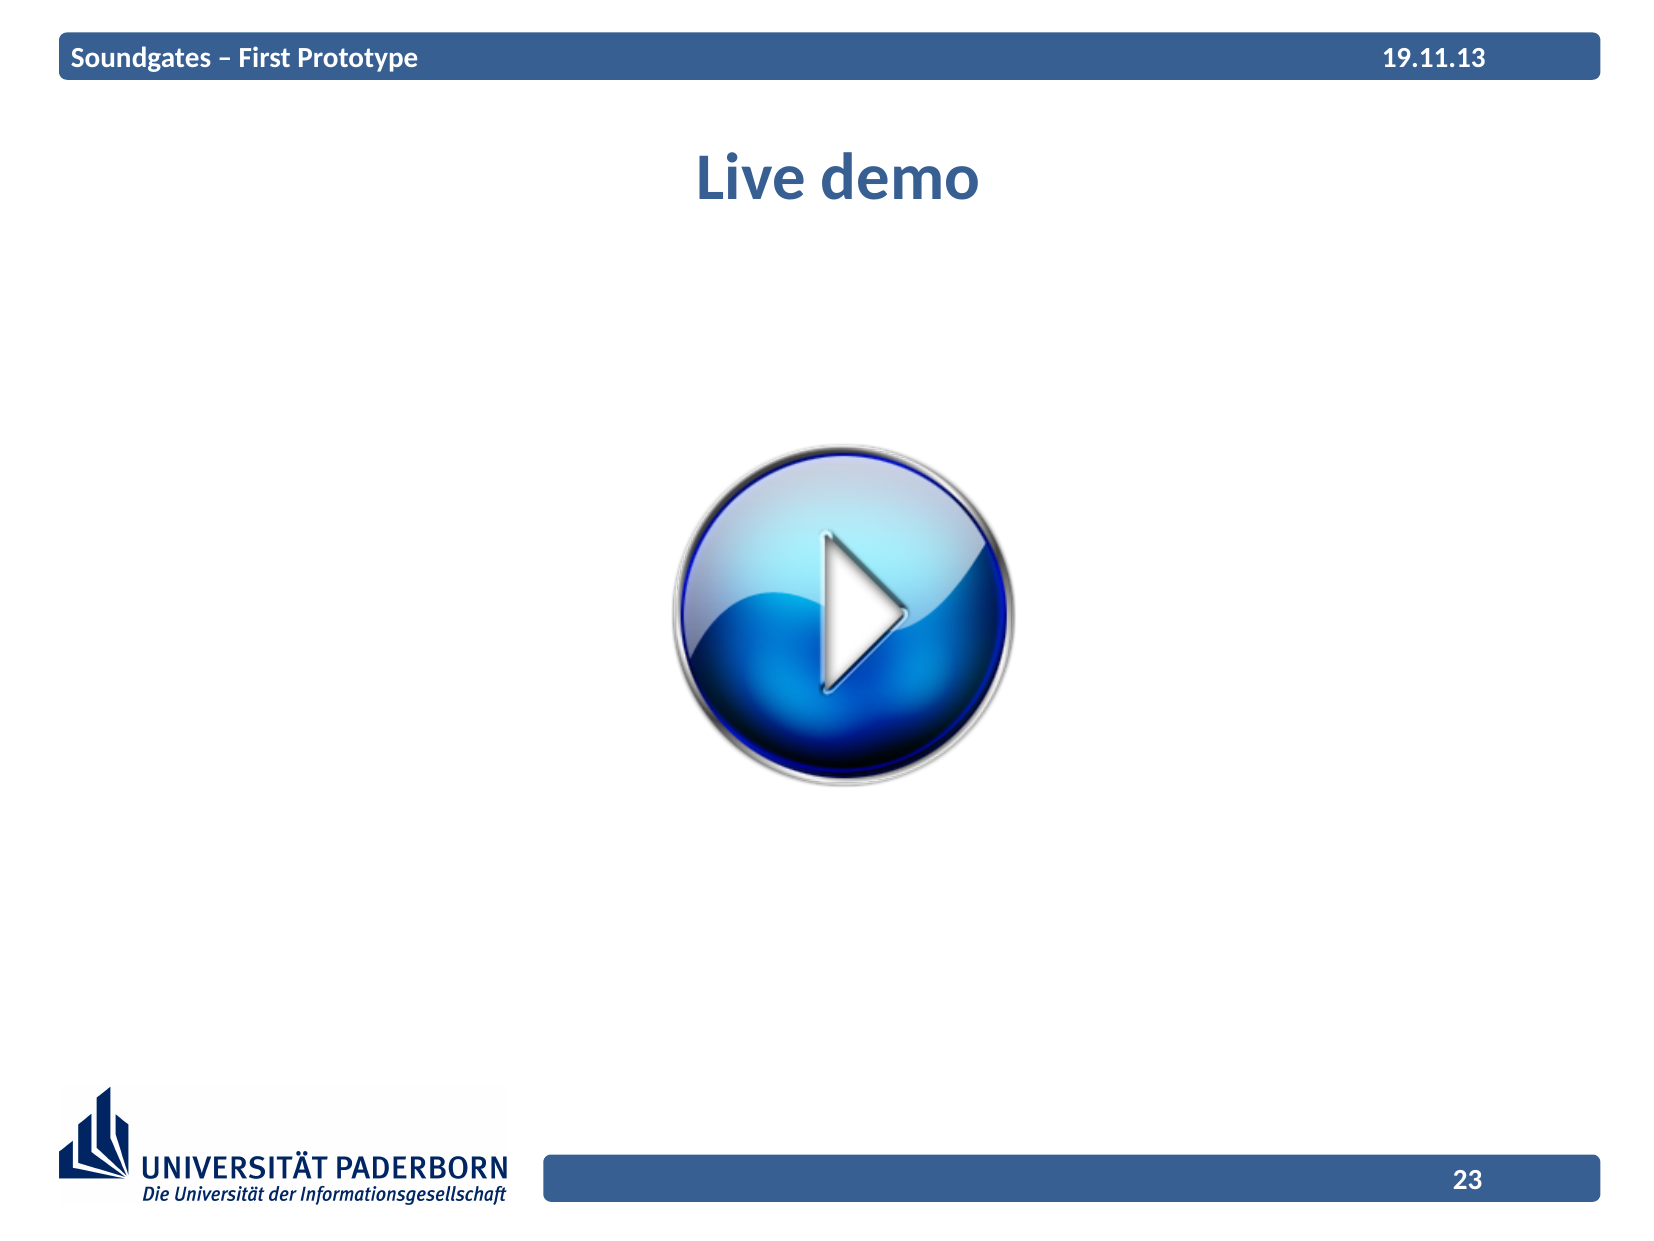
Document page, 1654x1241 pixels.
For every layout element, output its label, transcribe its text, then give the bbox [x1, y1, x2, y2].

text_box 19.11.13 [1381, 32, 1583, 80]
text_box 11 [1452, 1154, 1583, 1202]
picture [648, 425, 1040, 816]
text_box Soundgates – First Prototype [70, 32, 1359, 80]
title Live demo [82, 121, 1595, 225]
